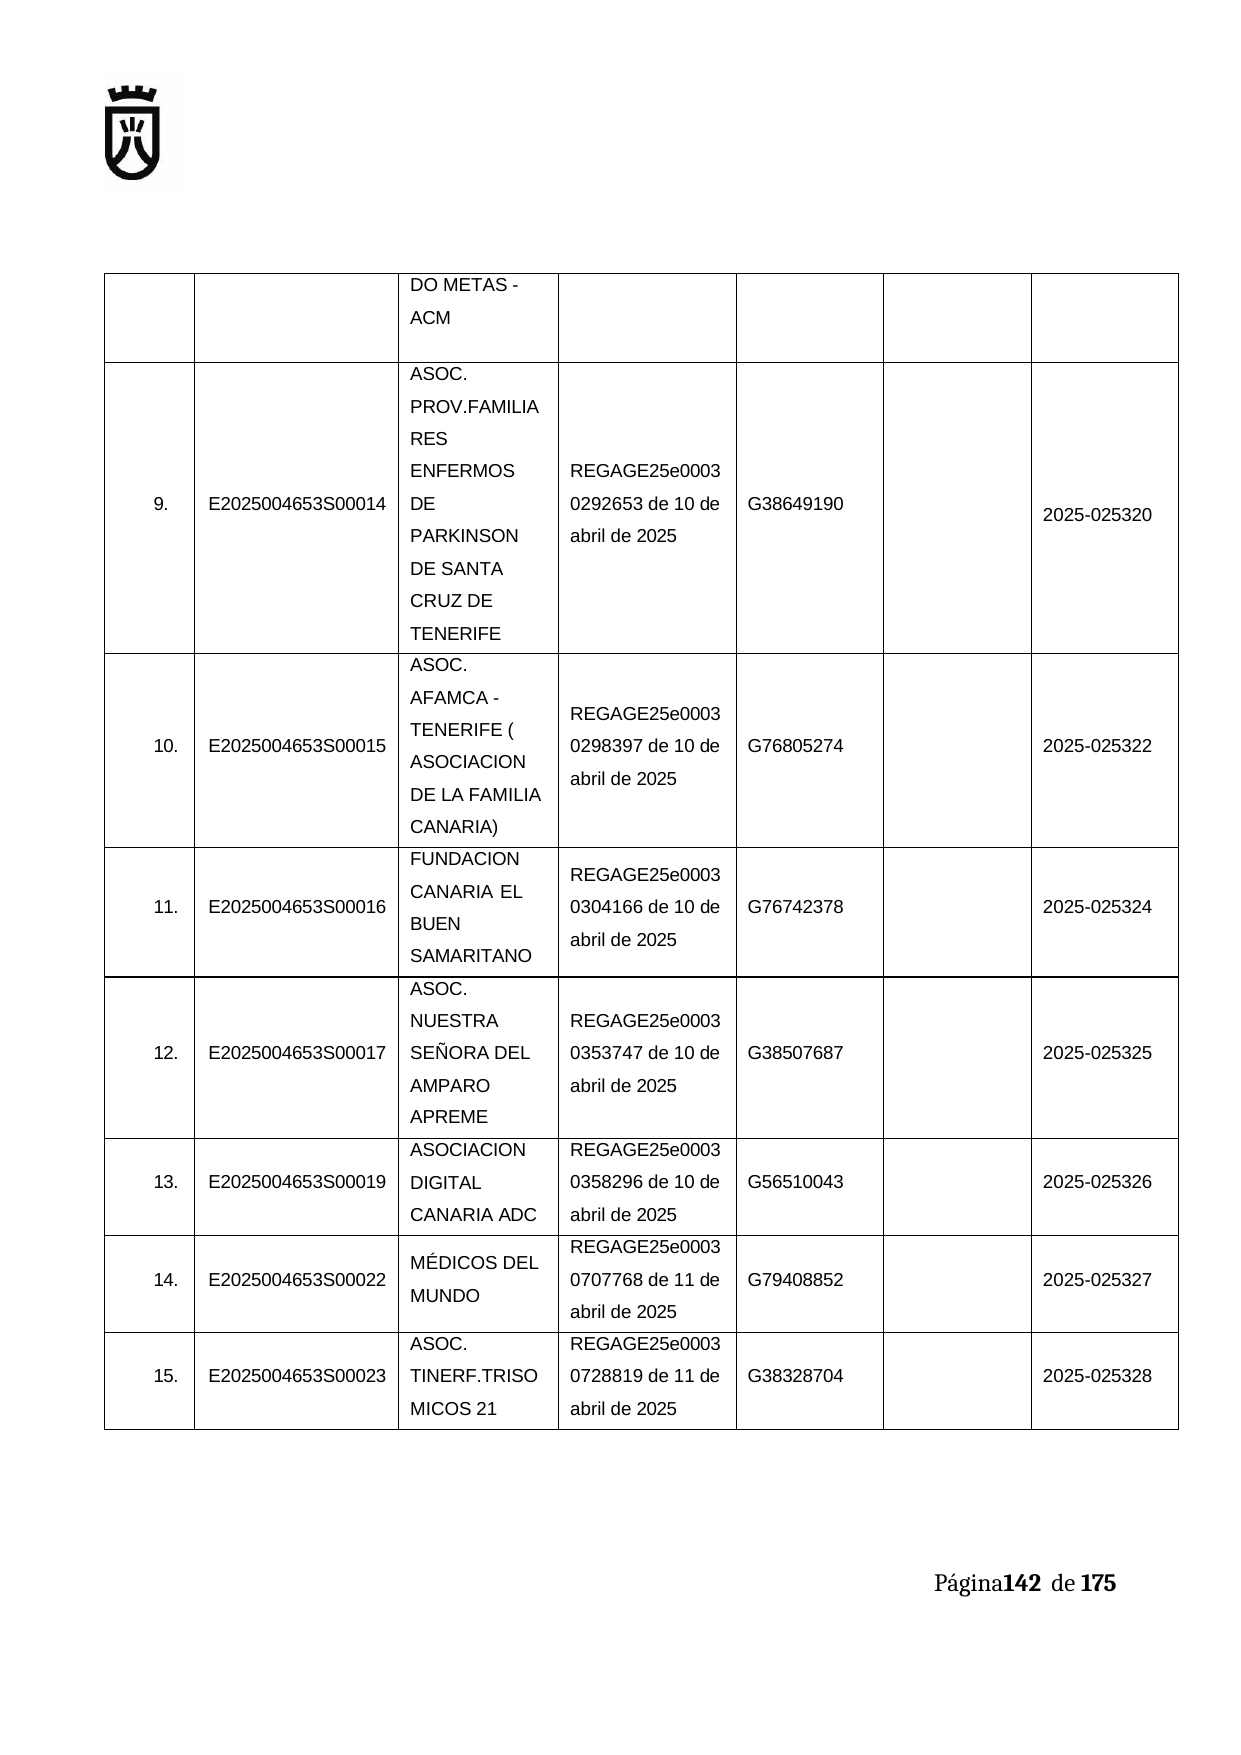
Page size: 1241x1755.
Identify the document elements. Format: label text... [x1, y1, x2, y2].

table_header [195, 274, 398, 362]
table_cell MÉDICOS DEL MUNDO [399, 1236, 558, 1332]
table_cell 11. [105, 848, 194, 976]
table_cell 2025-025325 [1032, 978, 1178, 1138]
table_cell ASOC. NUESTRA SEÑORA DEL AMPARO APREME [399, 978, 558, 1138]
table_cell FUNDACION CANARIA EL BUEN SAMARITANO [399, 848, 558, 976]
table_cell E2025004653S00015 [195, 654, 398, 847]
table_cell E2025004653S00016 [195, 848, 398, 976]
table_cell G38328704 [737, 1333, 883, 1429]
table_cell REGAGE25e0003 0298397 de 10 de abril de 2025 [559, 654, 736, 847]
table_cell E2025004653S00014 [195, 363, 398, 653]
table_cell REGAGE25e0003 0358296 de 10 de abril de 2025 [559, 1139, 736, 1235]
table_cell [884, 654, 1031, 847]
table_cell 15. [105, 1333, 194, 1429]
table_header DO METAS - ACM [399, 274, 558, 362]
table_cell G38649190 [737, 363, 883, 653]
table_cell E2025004653S00022 [195, 1236, 398, 1332]
table_cell 2025-025320 [1032, 363, 1178, 653]
table_header [105, 274, 194, 362]
table_cell 14. [105, 1236, 194, 1332]
table_cell 10. [105, 654, 194, 847]
table_cell G38507687 [737, 978, 883, 1138]
table_cell 2025-025326 [1032, 1139, 1178, 1235]
table_header [559, 274, 736, 362]
table_cell E2025004653S00017 [195, 978, 398, 1138]
table_cell REGAGE25e0003 0353747 de 10 de abril de 2025 [559, 978, 736, 1138]
table_header [1032, 274, 1178, 362]
table_cell G76805274 [737, 654, 883, 847]
table_cell REGAGE25e0003 0728819 de 11 de abril de 2025 [559, 1333, 736, 1429]
table_cell 13. [105, 1139, 194, 1235]
table_cell ASOC. AFAMCA - TENERIFE ( ASOCIACION DE LA FAMILIA CANARIA) [399, 654, 558, 847]
table_cell 2025-025327 [1032, 1236, 1178, 1332]
table_header [737, 274, 883, 362]
table_cell [884, 1333, 1031, 1429]
table_cell G56510043 [737, 1139, 883, 1235]
table_cell G79408852 [737, 1236, 883, 1332]
table_cell E2025004653S00019 [195, 1139, 398, 1235]
table_cell [884, 1139, 1031, 1235]
table_cell [884, 978, 1031, 1138]
table_cell E2025004653S00023 [195, 1333, 398, 1429]
table_header [884, 274, 1031, 362]
table_cell 12. [105, 978, 194, 1138]
table_cell 2025-025324 [1032, 848, 1178, 976]
table_cell REGAGE25e0003 0707768 de 11 de abril de 2025 [559, 1236, 736, 1332]
table_cell 2025-025328 [1032, 1333, 1178, 1429]
table_cell 2025-025322 [1032, 654, 1178, 847]
table_cell ASOC. PROV.FAMILIA RES ENFERMOS DE PARKINSON DE SANTA CRUZ DE TENERIFE [399, 363, 558, 653]
table_cell G76742378 [737, 848, 883, 976]
table_cell 9. [105, 363, 194, 653]
table_cell REGAGE25e0003 0292653 de 10 de abril de 2025 [559, 363, 736, 653]
table_cell [884, 1236, 1031, 1332]
table_cell [884, 848, 1031, 976]
table_cell REGAGE25e0003 0304166 de 10 de abril de 2025 [559, 848, 736, 976]
table_cell [884, 363, 1031, 653]
table_cell ASOC. TINERF.TRISO MICOS 21 [399, 1333, 558, 1429]
table_cell ASOCIACION DIGITAL CANARIA ADC [399, 1139, 558, 1235]
